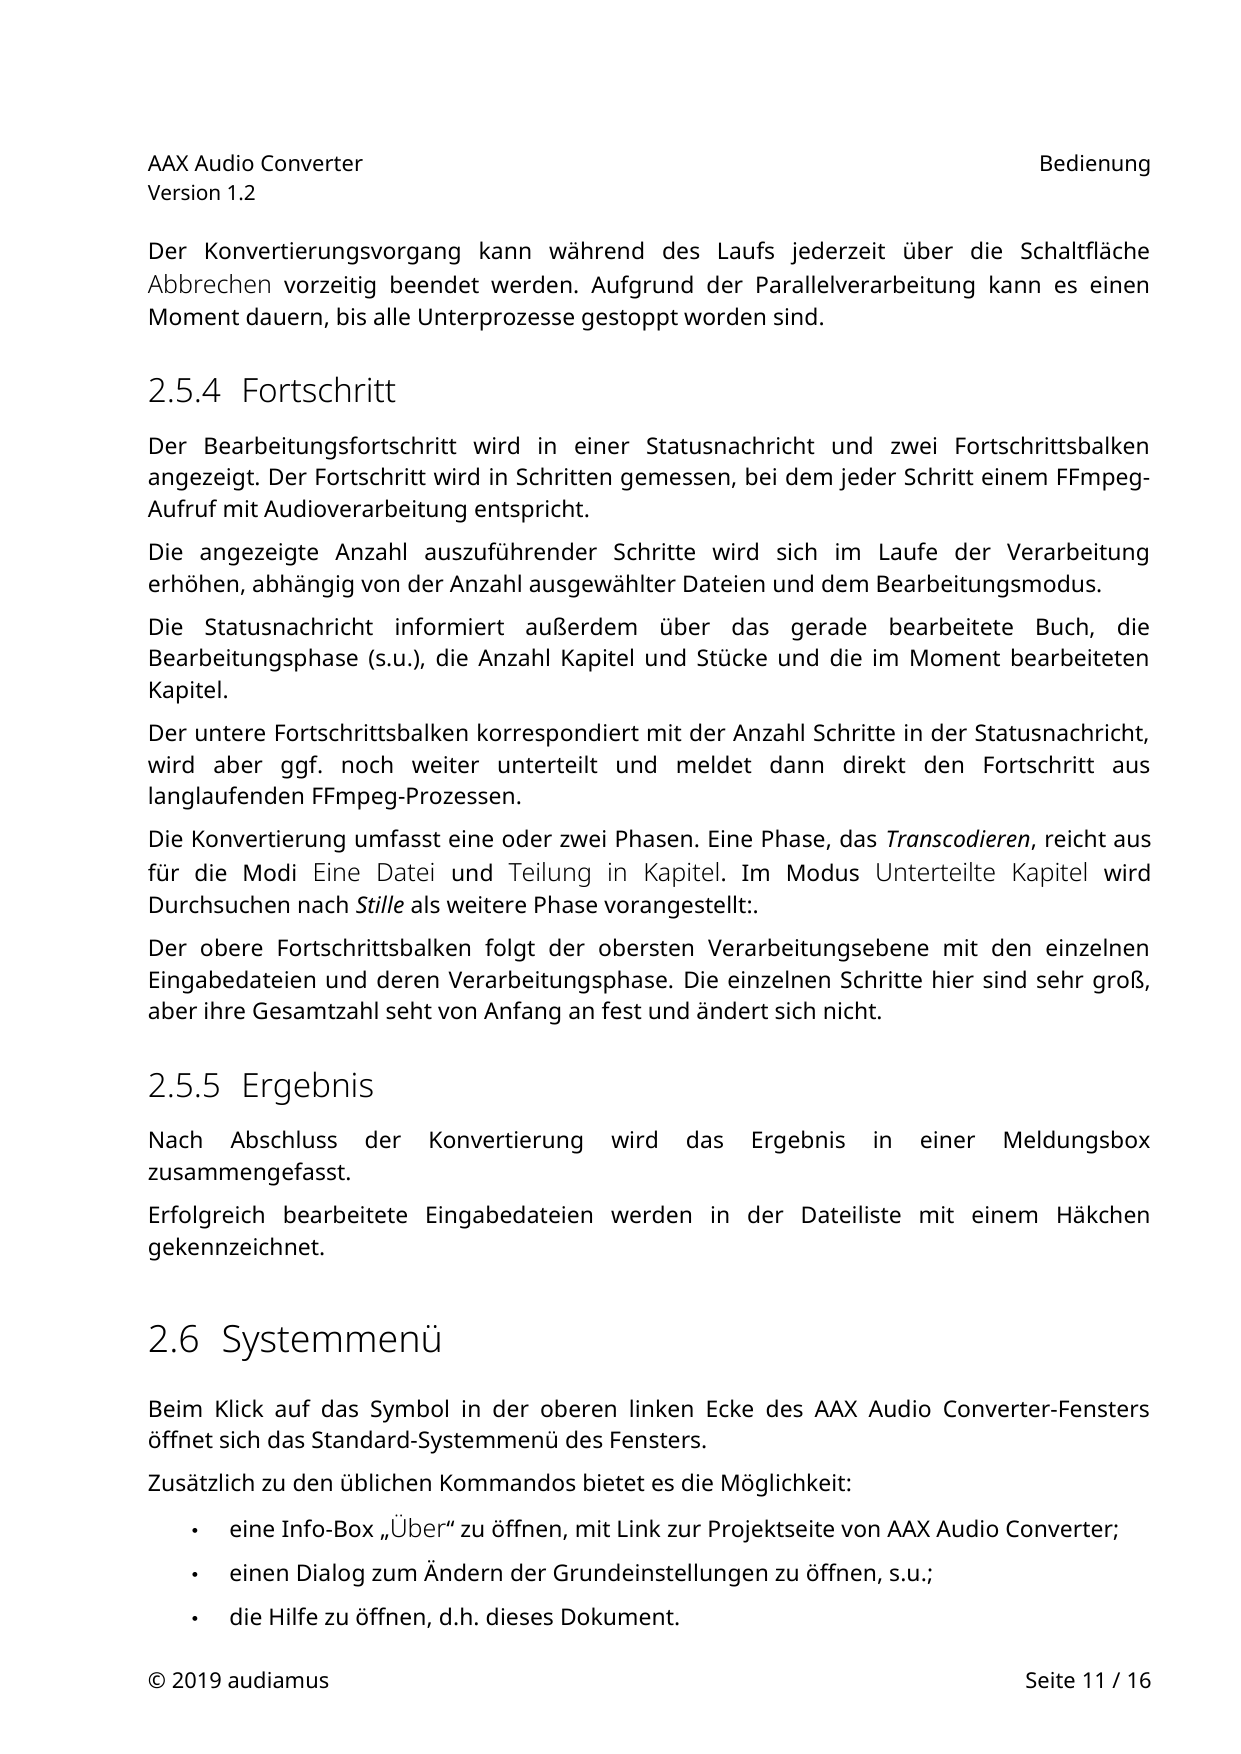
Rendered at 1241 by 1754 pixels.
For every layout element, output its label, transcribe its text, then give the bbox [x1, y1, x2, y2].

text Der obere Fortschrittsbalken folgt der obersten Verarbeitungsebene mit den einzelnen Eingabedateien und deren Verarbeitungsphase. Die einzelnen Schritte hier sind sehr groß, aber ihre Gesamtzahl seht von Anfang an fest und ändert sich nicht. [148, 932, 1152, 1026]
list einen Dialog zum Ändern der Grundeinstellungen zu öffnen, s.u.; [192, 1557, 1152, 1589]
text Beim Klick auf das Symbol in der oberen linken Ecke des AAX Audio Converter-Fensters öffnet sich das Standard-Systemmenü des Fensters. [148, 1392, 1152, 1455]
text Zusätzlich zu den üblichen Kommandos bietet es die Möglichkeit: [148, 1467, 1152, 1499]
text Erfolgreich bearbeitete Eingabedateien werden in der Dateiliste mit einem Häkchen gekennzeichnet. [148, 1199, 1152, 1262]
list eine Info-Box „Über“ zu öffnen, mit Link zur Projektseite von AAX Audio Converter; [192, 1511, 1152, 1545]
list die Hilfe zu öffnen, d.h. dieses Dokument. [192, 1601, 1152, 1632]
text Der Konvertierungsvorgang kann während des Laufs jederzeit über die Schaltfläche Abbrechen vorzeitig beendet werden. Aufgrund der Parallelverarbeitung kann es einen Moment dauern, bis alle Unterprozesse gestoppt worden sind. [148, 235, 1152, 332]
text Die angezeigte Anzahl auszuführender Schritte wird sich im Laufe der Verarbeitung erhöhen, abhängig von der Anzahl ausgewählter Dateien und dem Bearbeitungsmodus. [148, 536, 1152, 599]
subtitle Fortschritt [148, 367, 1152, 412]
subtitle Systemmenü [148, 1312, 1152, 1363]
subtitle Ergebnis [148, 1061, 1152, 1107]
text Die Konvertierung umfasst eine oder zwei Phasen. Eine Phase, das Transcodieren, reicht aus für die Modi Eine Datei und Teilung in Kapitel. Im Modus Unterteilte Kapitel wird Durchsuchen nach Stille als weitere Phase vorangestellt:. [148, 823, 1152, 920]
text Nach Abschluss der Konvertierung wird das Ergebnis in einer Meldungsbox zusammengefasst. [148, 1124, 1152, 1187]
text Der untere Fortschrittsbalken korrespondiert mit der Anzahl Schritte in der Statusnachricht, wird aber ggf. noch weiter unterteilt und meldet dann direkt den Fortschritt aus langlaufenden FFmpeg-Prozessen. [148, 717, 1152, 811]
text Die Statusnachricht informiert außerdem über das gerade bearbeitete Buch, die Bearbeitungsphase (s.u.), die Anzahl Kapitel und Stücke und die im Moment bearbeiteten Kapitel. [148, 611, 1152, 705]
text Der Bearbeitungsfortschritt wird in einer Statusnachricht und zwei Fortschrittsbalken angezeigt. Der Fortschritt wird in Schritten gemessen, bei dem jeder Schritt einem FFmpeg-Aufruf mit Audioverarbeitung entspricht. [148, 430, 1152, 524]
